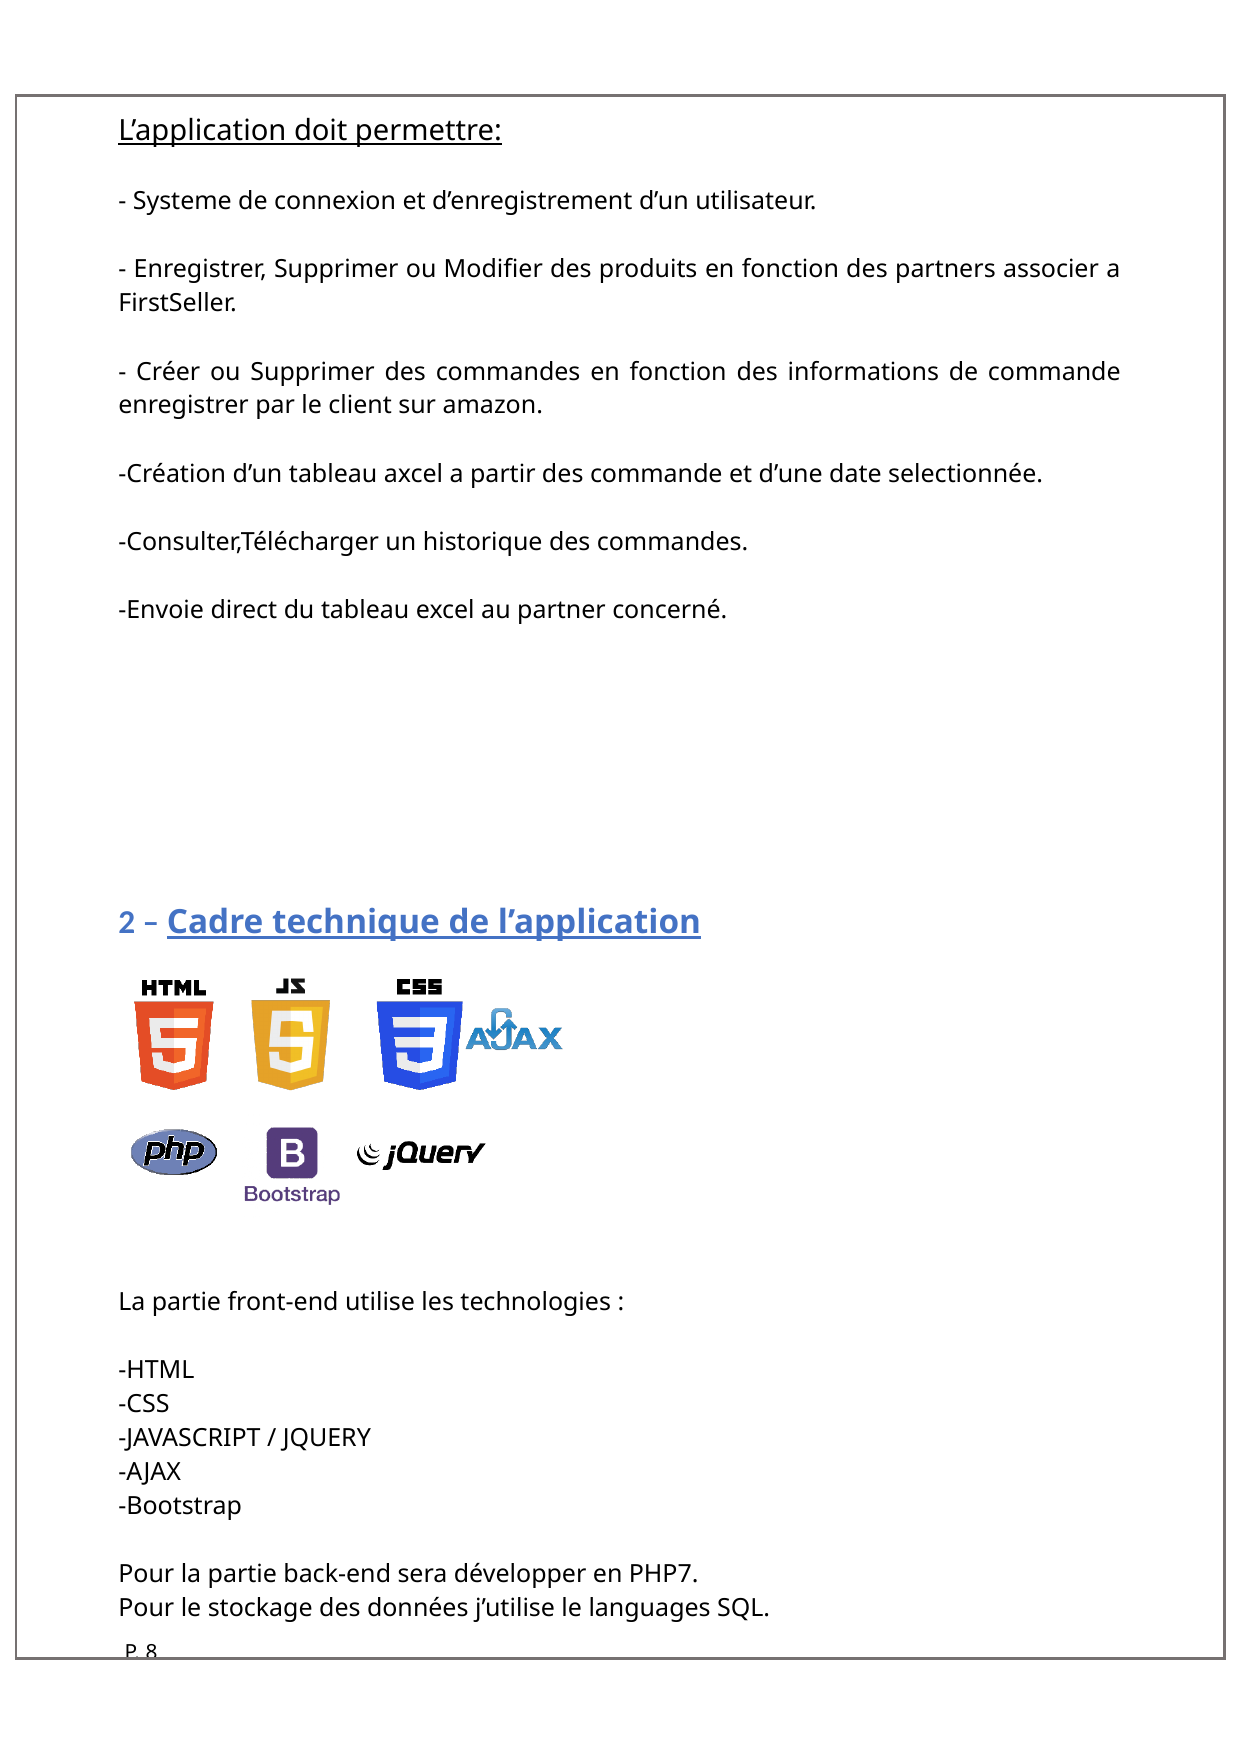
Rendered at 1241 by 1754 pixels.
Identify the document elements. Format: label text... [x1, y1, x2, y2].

text -AJAX [118, 1454, 1122, 1488]
text -JAVASCRIPT / JQUERY [118, 1420, 1122, 1454]
text -Bootstrap [118, 1488, 1122, 1522]
text - Enregistrer, Supprimer ou Modifier des produits en fonction des partners associer a FirstSeller. [118, 251, 1122, 319]
text L’application doit permettre: [118, 109, 1122, 149]
text Pour le stockage des données j’utilise le languages SQL. [118, 1590, 1122, 1624]
text -HTML [118, 1352, 1122, 1386]
text 2 – Cadre technique de l’application [118, 898, 1122, 943]
text -Création d’un tableau axcel a partir des commande et d’une date selectionnée. [118, 455, 1122, 489]
text -Consulter,Télécharger un historique des commandes. [118, 523, 1122, 557]
text - Créer ou Supprimer des commandes en fonction des informations de commande enregistrer par le client sur amazon. [118, 353, 1122, 421]
text -Envoie direct du tableau excel au partner concerné. [118, 592, 1122, 626]
text La partie front-end utilise les technologies : [118, 1283, 1122, 1318]
text -CSS [118, 1386, 1122, 1420]
text - Systeme de connexion et d’enregistrement d’un utilisateur. [118, 183, 1122, 217]
text Pour la partie back-end sera développer en PHP7. [118, 1556, 1122, 1590]
